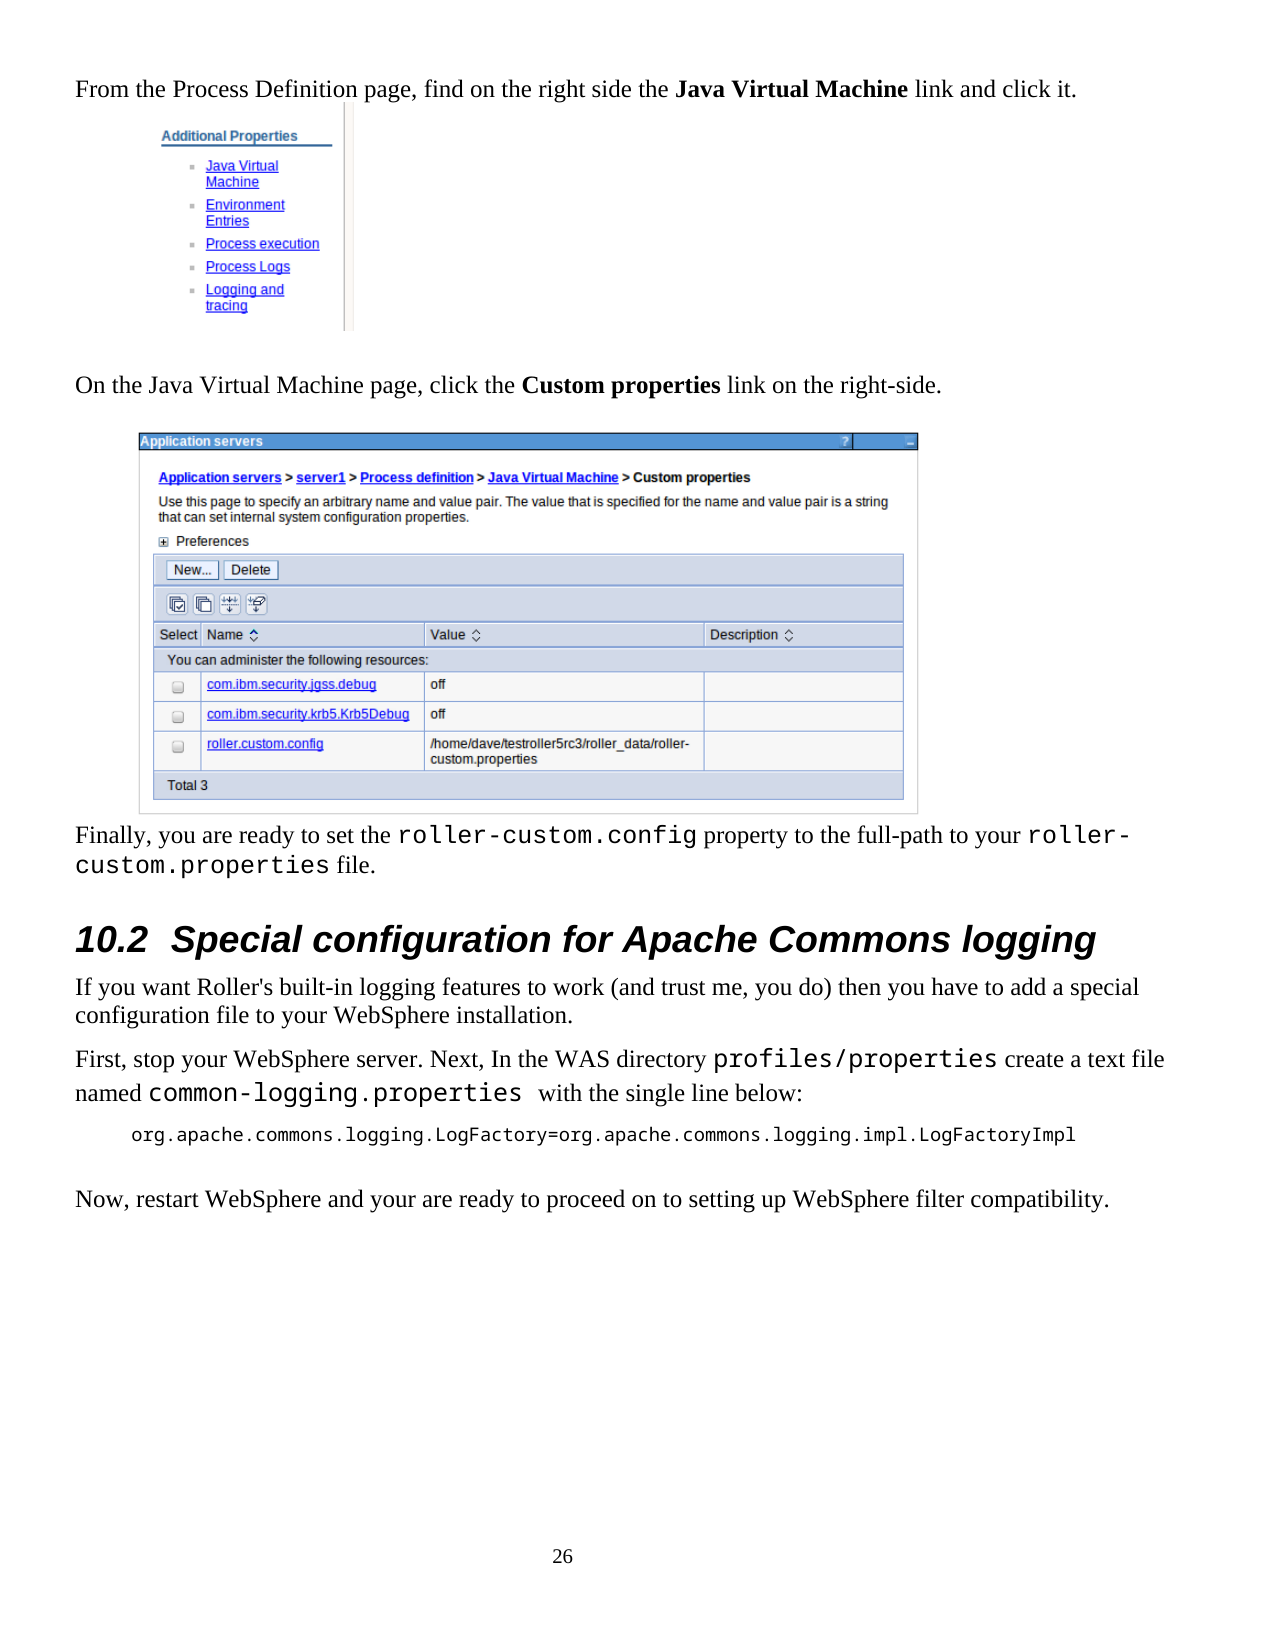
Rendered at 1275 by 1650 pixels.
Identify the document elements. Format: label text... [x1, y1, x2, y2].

picture [131, 405, 926, 822]
text If you want Roller's built-in logging features to work (and trust me, you do) then you have to add a special configuration file to your WebSphere installation. [75, 973, 1200, 1028]
text On the Java Virtual Machine page, click the Custom properties link on the right-side. [75, 371, 1200, 398]
text org.apache.commons.logging.LogFactory=org.apache.commons.logging.impl.LogFactoryImpl [75, 1122, 1200, 1147]
text From the Process Definition page, find on the right side the Java Virtual Machine link and click it. [75, 75, 1200, 103]
text First, stop your WebSphere server. Next, In the WAS directory profiles/properties create a text file named common-logging.properties with the single line below: [75, 1041, 1200, 1109]
subtitle Special configuration for Apache Commons logging [75, 919, 1200, 961]
text Now, restart WebSphere and your are ready to proceed on to setting up WebSphere filter compatibility. [75, 1185, 1200, 1213]
picture [142, 102, 354, 331]
text Finally, you are ready to set the roller-custom.config property to the full-path to your roller-custom.properties file. [75, 822, 1200, 881]
